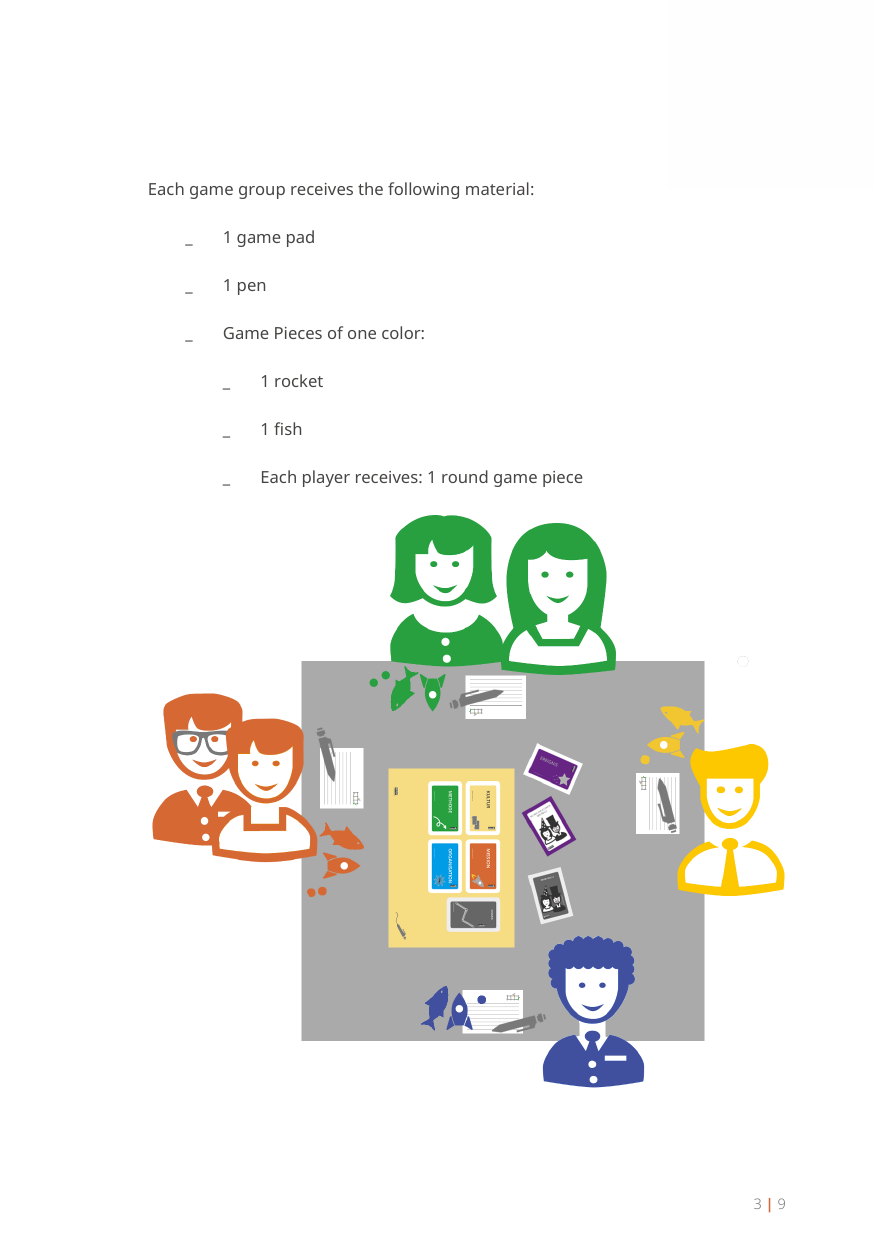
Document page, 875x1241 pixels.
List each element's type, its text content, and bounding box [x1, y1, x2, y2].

picture [667, 0, 874, 189]
list 1 pen [185, 273, 786, 296]
list 1 rocket [223, 369, 786, 392]
picture [147, 513, 786, 1091]
list Game Pieces of one color: [185, 321, 786, 344]
list 1 game pad [185, 225, 786, 248]
list 1 fish [223, 417, 786, 440]
list Each player receives: 1 round game piece [223, 465, 786, 488]
text Each game group receives the following material: [148, 177, 786, 200]
